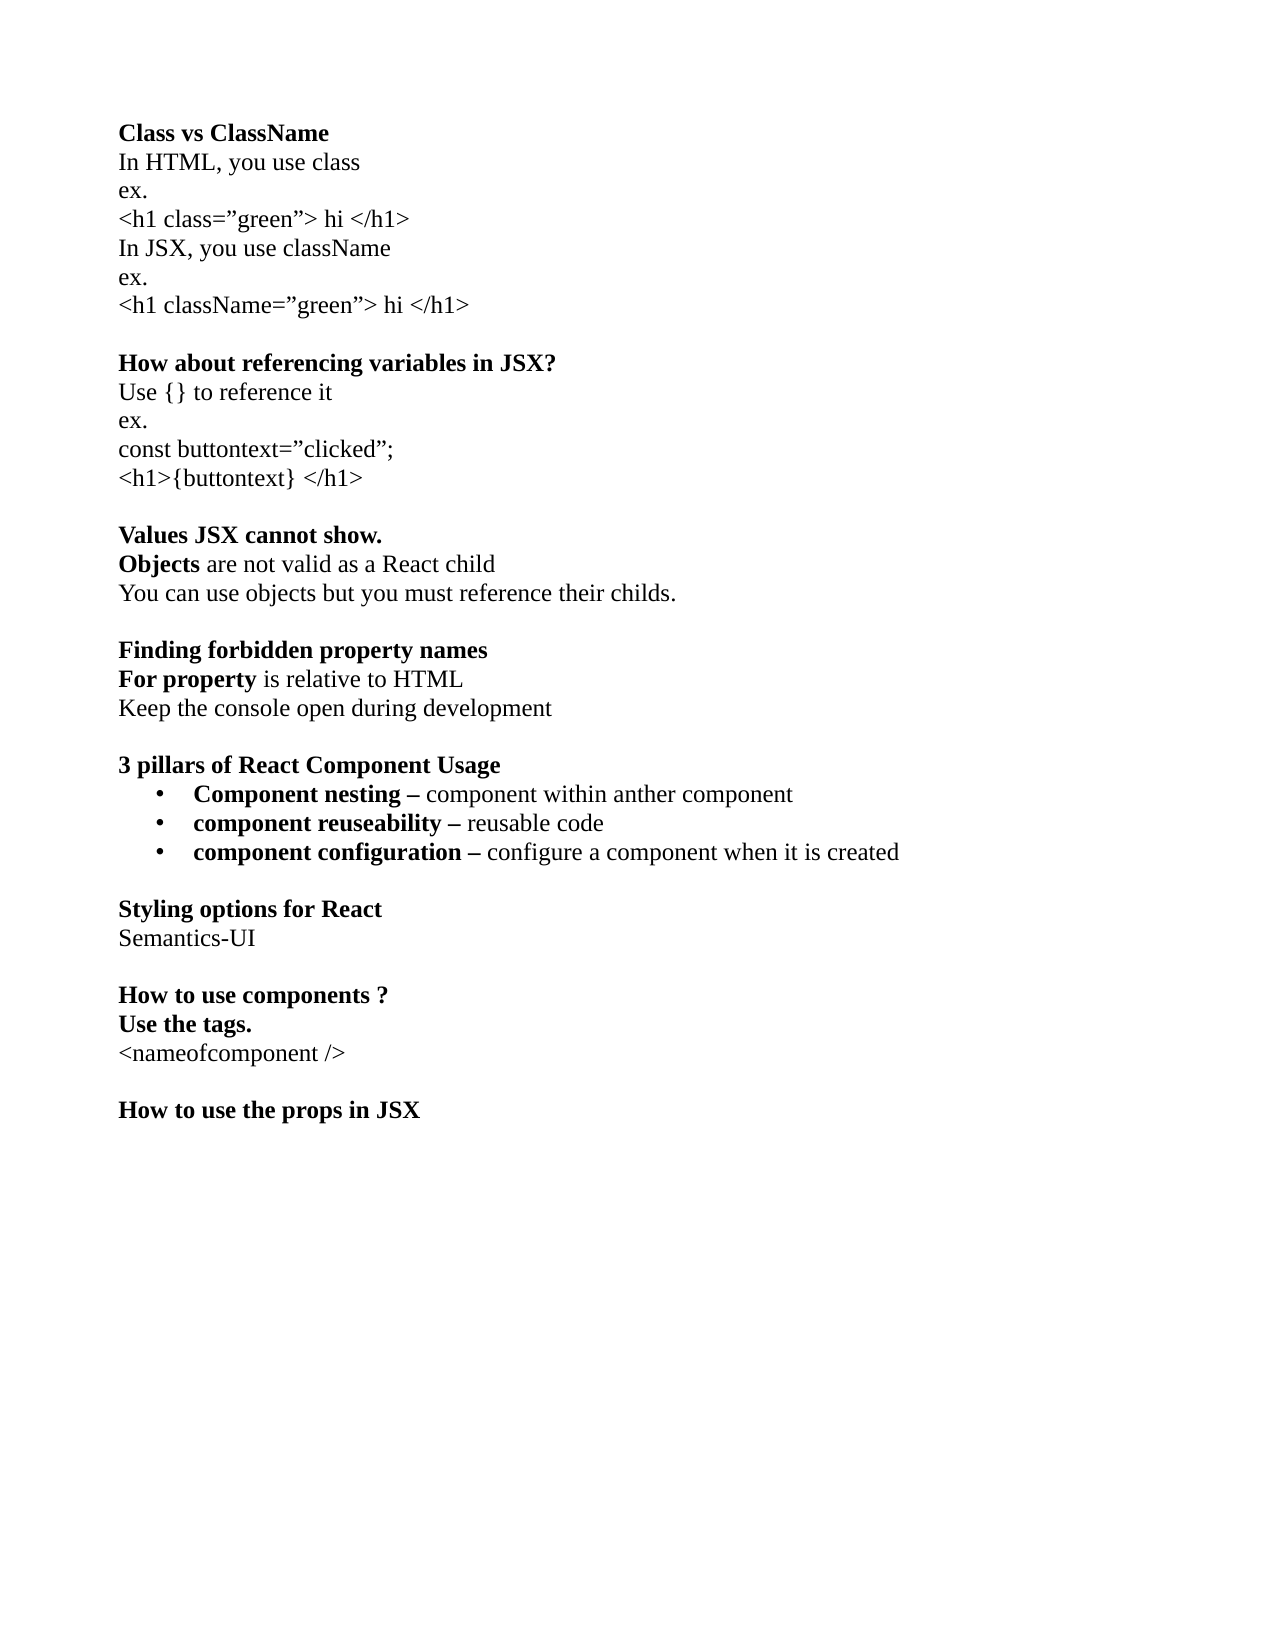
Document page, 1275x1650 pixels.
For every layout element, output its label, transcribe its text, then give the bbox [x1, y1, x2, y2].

text In JSX, you use className [118, 233, 1157, 262]
text Keep the console open during development [118, 693, 1157, 722]
text ex. [118, 406, 1157, 434]
text ex. [118, 262, 1157, 291]
text ex. [118, 176, 1157, 204]
list component configuration – configure a component when it is created [156, 837, 1157, 866]
text You can use objects but you must reference their childs. [118, 578, 1157, 607]
text Objects are not valid as a React child [118, 549, 1157, 578]
text Use {} to reference it [118, 377, 1157, 406]
text Use the tags. [118, 1009, 1157, 1038]
text Styling options for React [118, 894, 1157, 923]
text In HTML, you use class [118, 147, 1157, 176]
text Class vs ClassName [118, 118, 1157, 147]
list Component nesting – component within anther component [156, 779, 1157, 808]
list component reuseability – reusable code [156, 808, 1157, 837]
text <h1 className=”green”> hi </h1> [118, 291, 1157, 319]
text How to use components ? [118, 981, 1157, 1009]
text <h1 class=”green”> hi </h1> [118, 204, 1157, 233]
text <h1>{buttontext} </h1> [118, 463, 1157, 492]
text How about referencing variables in JSX? [118, 348, 1157, 377]
text Values JSX cannot show. [118, 521, 1157, 549]
text const buttontext=”clicked”; [118, 434, 1157, 463]
text How to use the props in JSX [118, 1096, 1157, 1124]
text 3 pillars of React Component Usage [118, 751, 1157, 779]
text Finding forbidden property names [118, 636, 1157, 664]
text Semantics-UI [118, 923, 1157, 952]
text For property is relative to HTML [118, 664, 1157, 693]
text <nameofcomponent /> [118, 1038, 1157, 1067]
